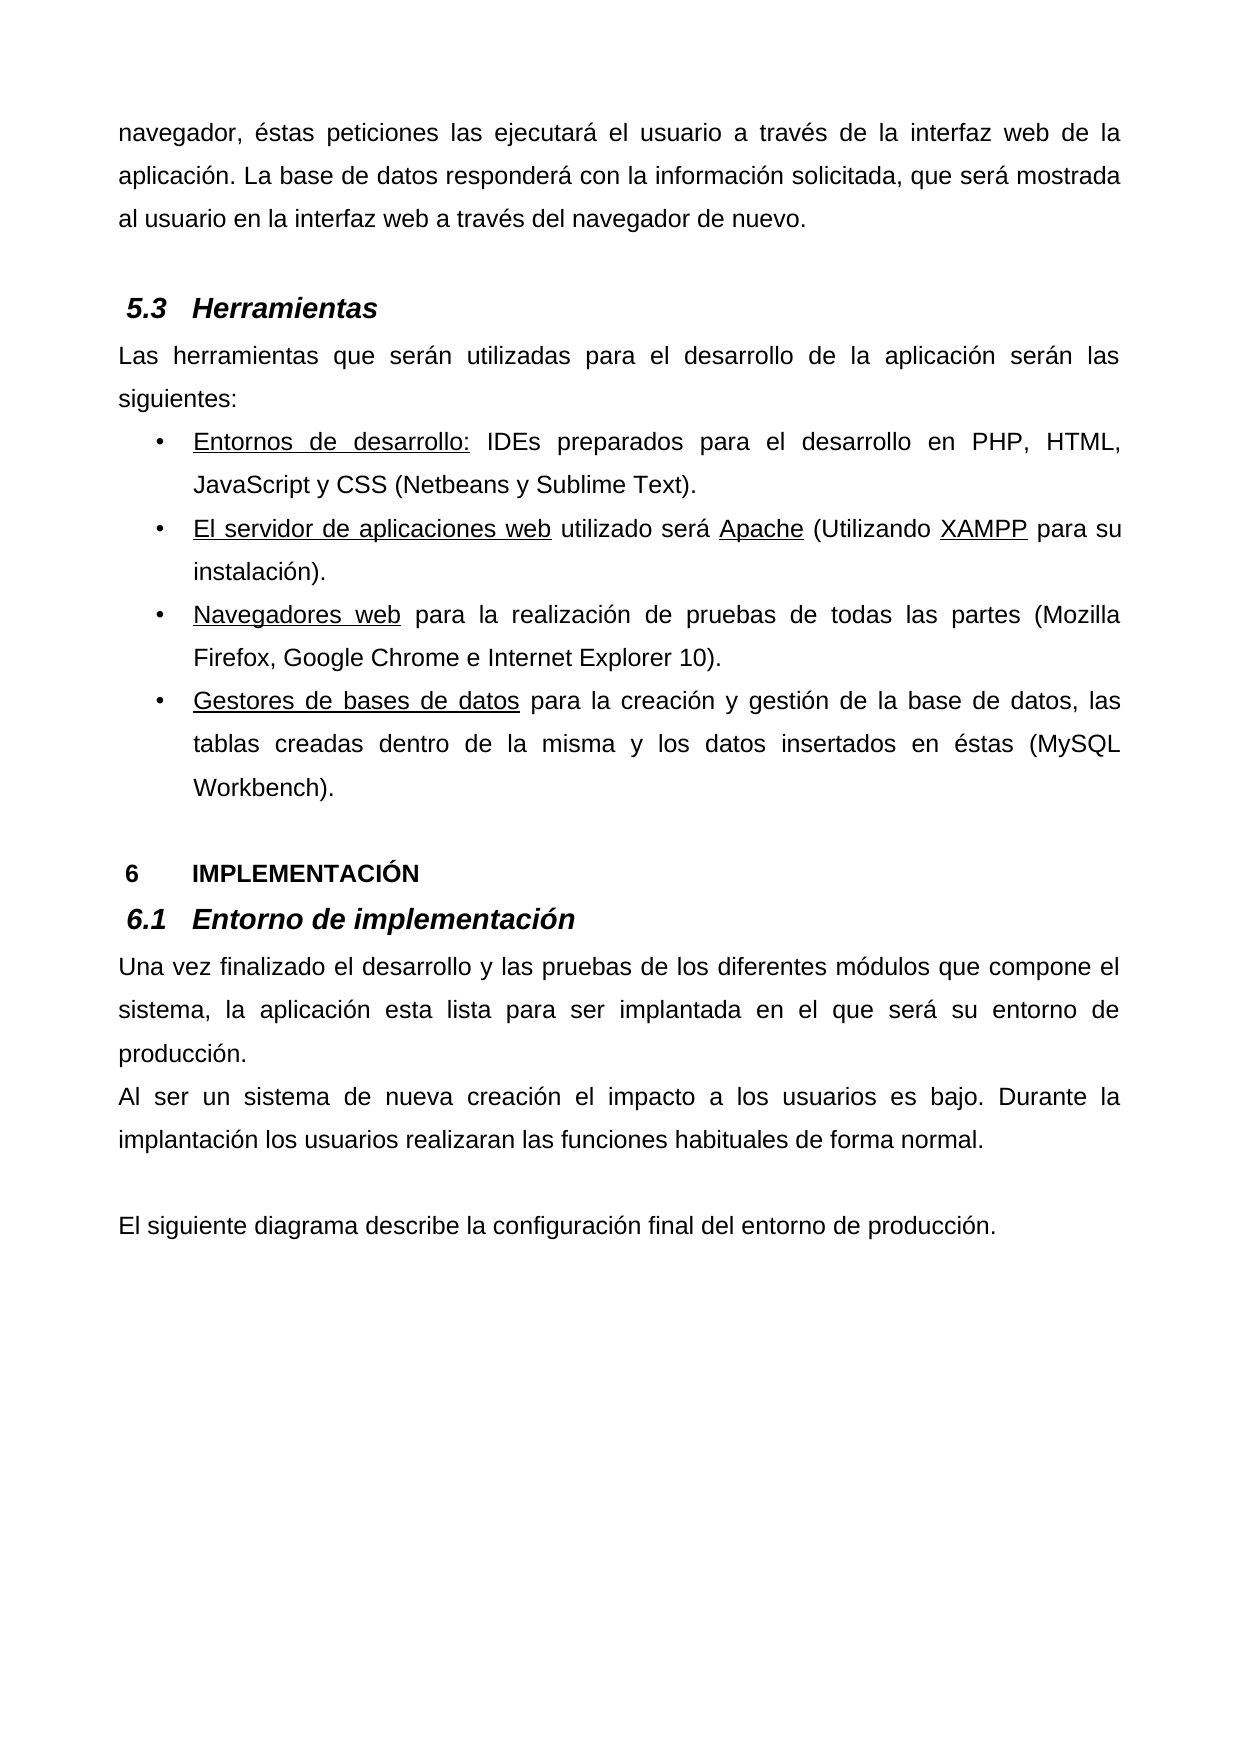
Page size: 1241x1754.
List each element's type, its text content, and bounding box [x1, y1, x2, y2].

text Al ser un sistema de nueva creación el impacto a los usuarios es bajo. Durante la implantación los usuarios realizaran las funciones habituales de forma normal. [118, 1082, 1122, 1153]
list Navegadores web para la realización de pruebas de todas las partes (Mozilla Firefox, Google Chrome e Internet Explorer 10). [156, 600, 1122, 672]
text navegador, éstas peticiones las ejecutará el usuario a través de la interfaz web de la aplicación. La base de datos responderá con la información solicitada, que será mostrada al usuario en la interfaz web a través del navegador de nuevo. [118, 118, 1122, 233]
text El siguiente diagrama describe la configuración final del entorno de producción. [118, 1211, 1122, 1240]
subtitle Herramientas [118, 291, 1122, 324]
list El servidor de aplicaciones web utilizado será Apache (Utilizando XAMPP para su instalación). [156, 513, 1122, 586]
subtitle Entorno de implementación [118, 902, 1122, 936]
list Entornos de desarrollo: IDEs preparados para el desarrollo en PHP, HTML, JavaScript y CSS (Netbeans y Sublime Text). [156, 427, 1122, 499]
list Gestores de bases de datos para la creación y gestión de la base de datos, las tablas creadas dentro de la misma y los datos insertados en éstas (MySQL Workbench). [156, 686, 1122, 801]
text Las herramientas que serán utilizadas para el desarrollo de la aplicación serán las siguientes: [118, 341, 1122, 413]
subtitle IMPLEMENTACIÓN [118, 859, 1122, 888]
text Una vez finalizado el desarrollo y las pruebas de los diferentes módulos que compone el sistema, la aplicación esta lista para ser implantada en el que será su entorno de producción. [118, 952, 1122, 1067]
